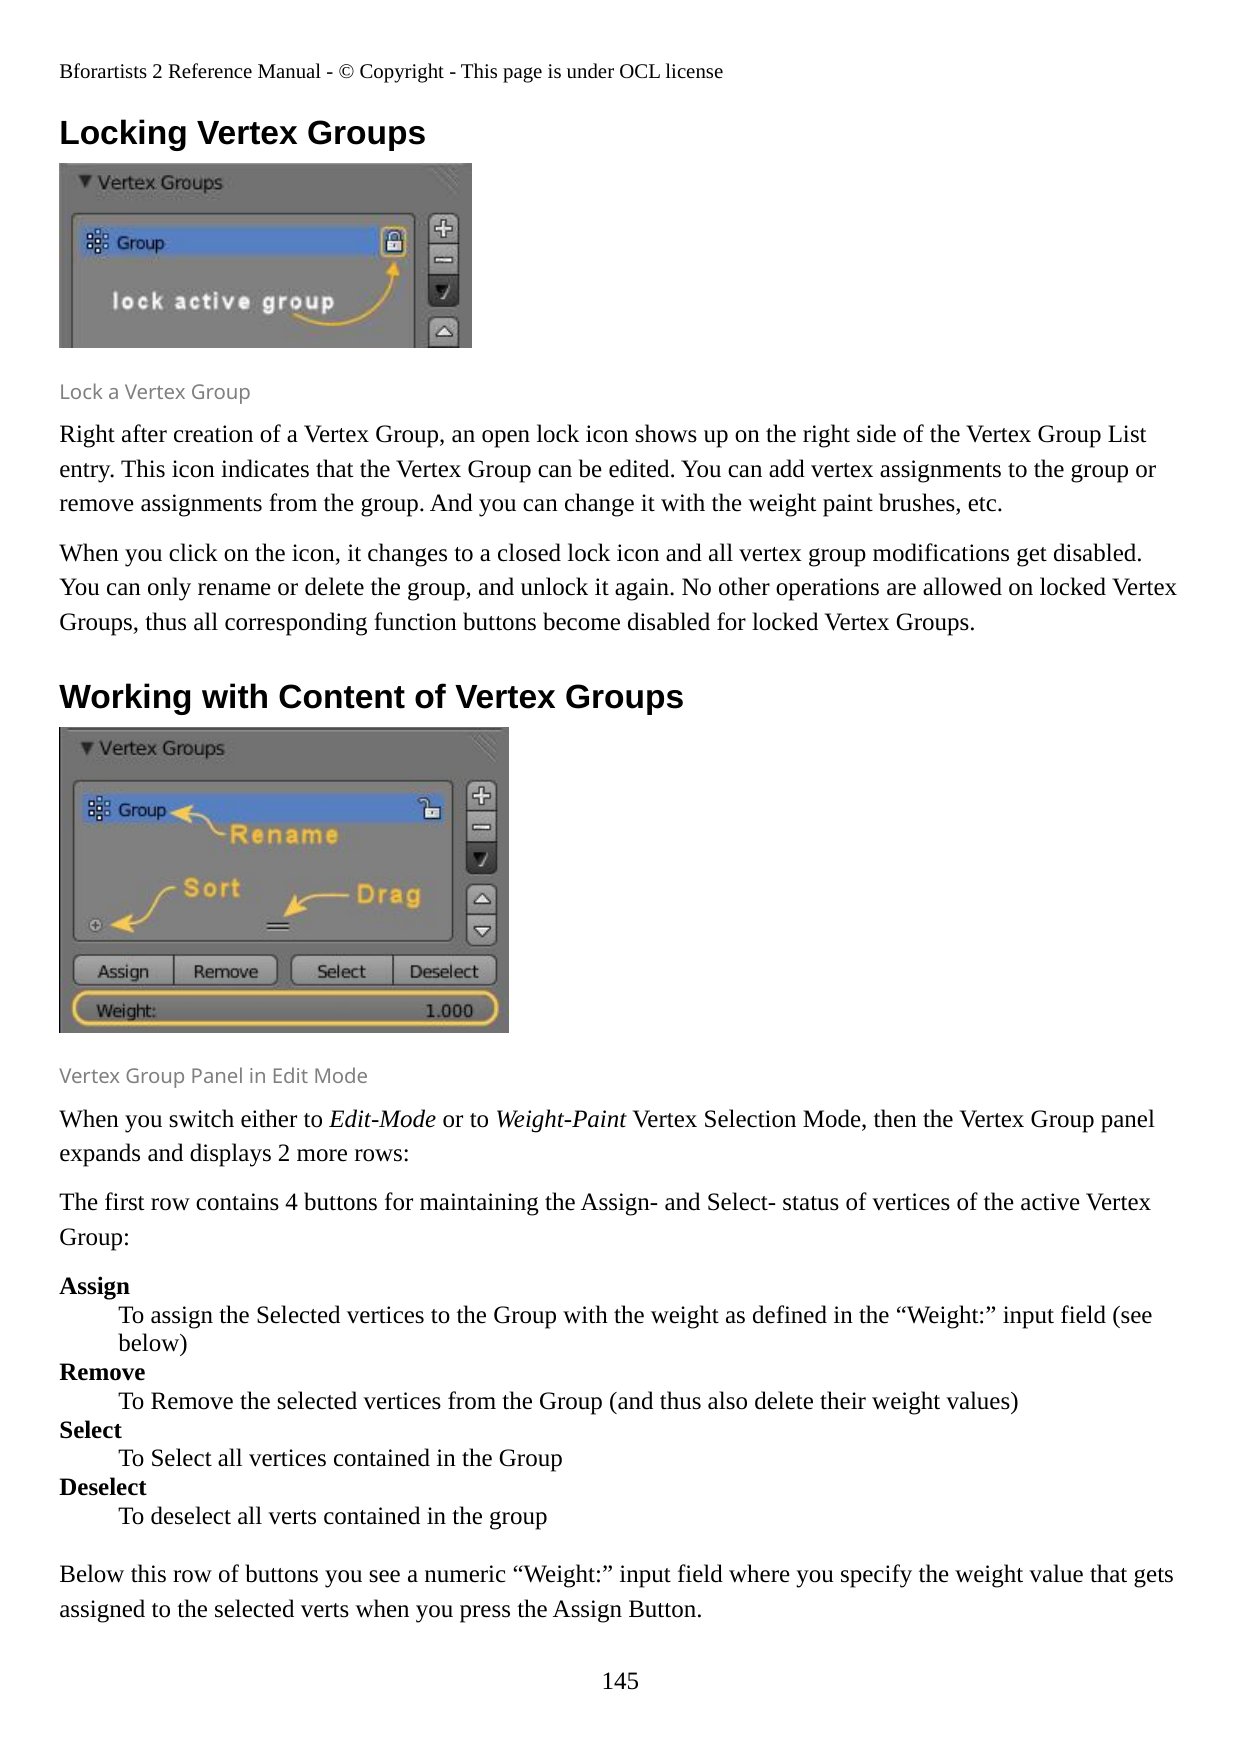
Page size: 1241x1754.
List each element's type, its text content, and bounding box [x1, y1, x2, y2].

list To Remove the selected vertices from the Group (and thus also delete their weight values) [118, 1386, 1181, 1415]
text Vertex Group Panel in Edit Mode [59, 1058, 1181, 1089]
list To Select all vertices contained in the Group [118, 1443, 1181, 1472]
subtitle Remove [59, 1357, 1181, 1386]
picture [59, 163, 472, 348]
subtitle Deselect [59, 1472, 1181, 1501]
subtitle Select [59, 1415, 1181, 1443]
text Below this row of buttons you see a numeric “Weight:” input field where you specify the weight value that gets assigned to the selected verts when you press the Assign Button. [59, 1559, 1181, 1622]
list To deselect all verts contained in the group [118, 1501, 1181, 1530]
text When you switch either to Edit-Mode or to Weight-Paint Vertex Selection Mode, then the Vertex Group panel expands and displays 2 more rows: [59, 1104, 1181, 1167]
subtitle Assign [59, 1271, 1181, 1300]
text Right after creation of a Vertex Group, an open lock icon shows up on the right side of the Vertex Group List entry. This icon indicates that the Vertex Group can be edited. You can add vertex assignments to the group or remove assignments from the group. And you can change it with the weight paint brushes, etc. [59, 419, 1181, 517]
text When you click on the icon, it changes to a closed lock icon and all vertex group modifications get disabled. You can only rename or delete the group, and unlock it again. No other operations are allowed on locked Vertex Groups, thus all corresponding function buttons become disabled for locked Vertex Groups. [59, 538, 1181, 635]
subtitle Locking Vertex Groups [59, 113, 1181, 151]
text Lock a Vertex Group [59, 374, 1181, 405]
picture [59, 727, 509, 1033]
subtitle Working with Content of Vertex Groups [59, 676, 1181, 715]
list To assign the Selected vertices to the Group with the weight as defined in the “Weight:” input field (see below) [118, 1300, 1181, 1357]
text The first row contains 4 buttons for maintaining the Assign- and Select- status of vertices of the active Vertex Group: [59, 1187, 1181, 1251]
